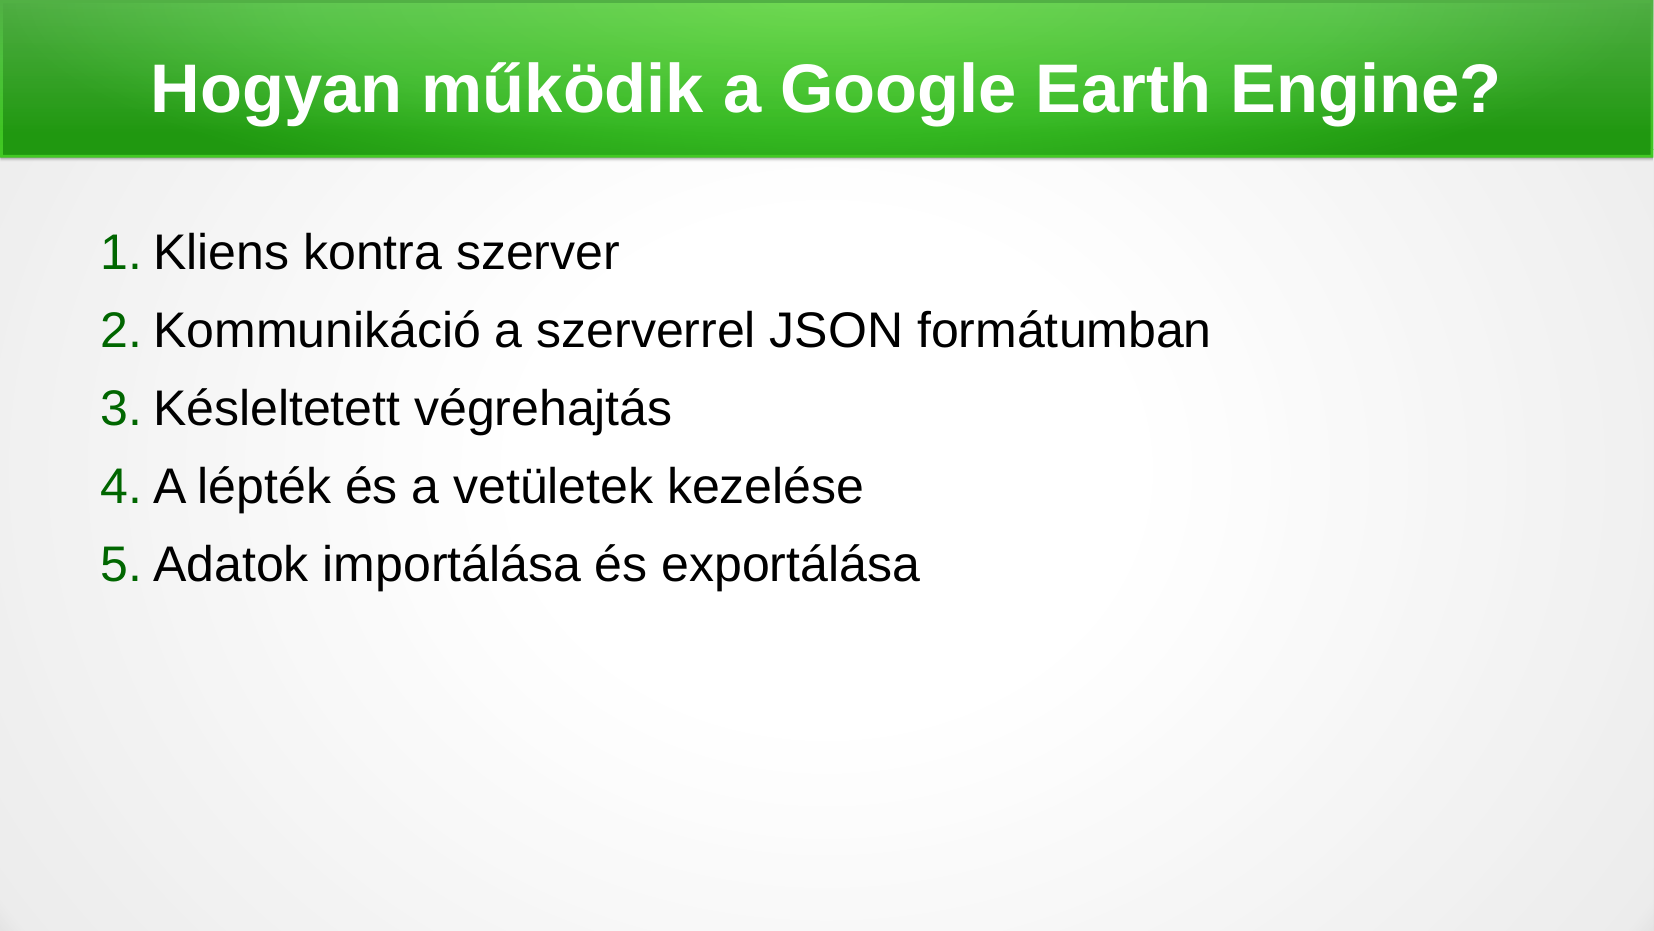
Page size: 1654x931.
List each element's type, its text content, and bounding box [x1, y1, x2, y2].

list Kliens kontra szerver Kommunikáció a szerverrel JSON formátumban Késleltetett végrehajtás A lépték és a vetületek kezelése Adatok importálása és exportálása [82, 224, 1571, 764]
title Hogyan működik a Google Earth Engine? [82, 35, 1571, 142]
